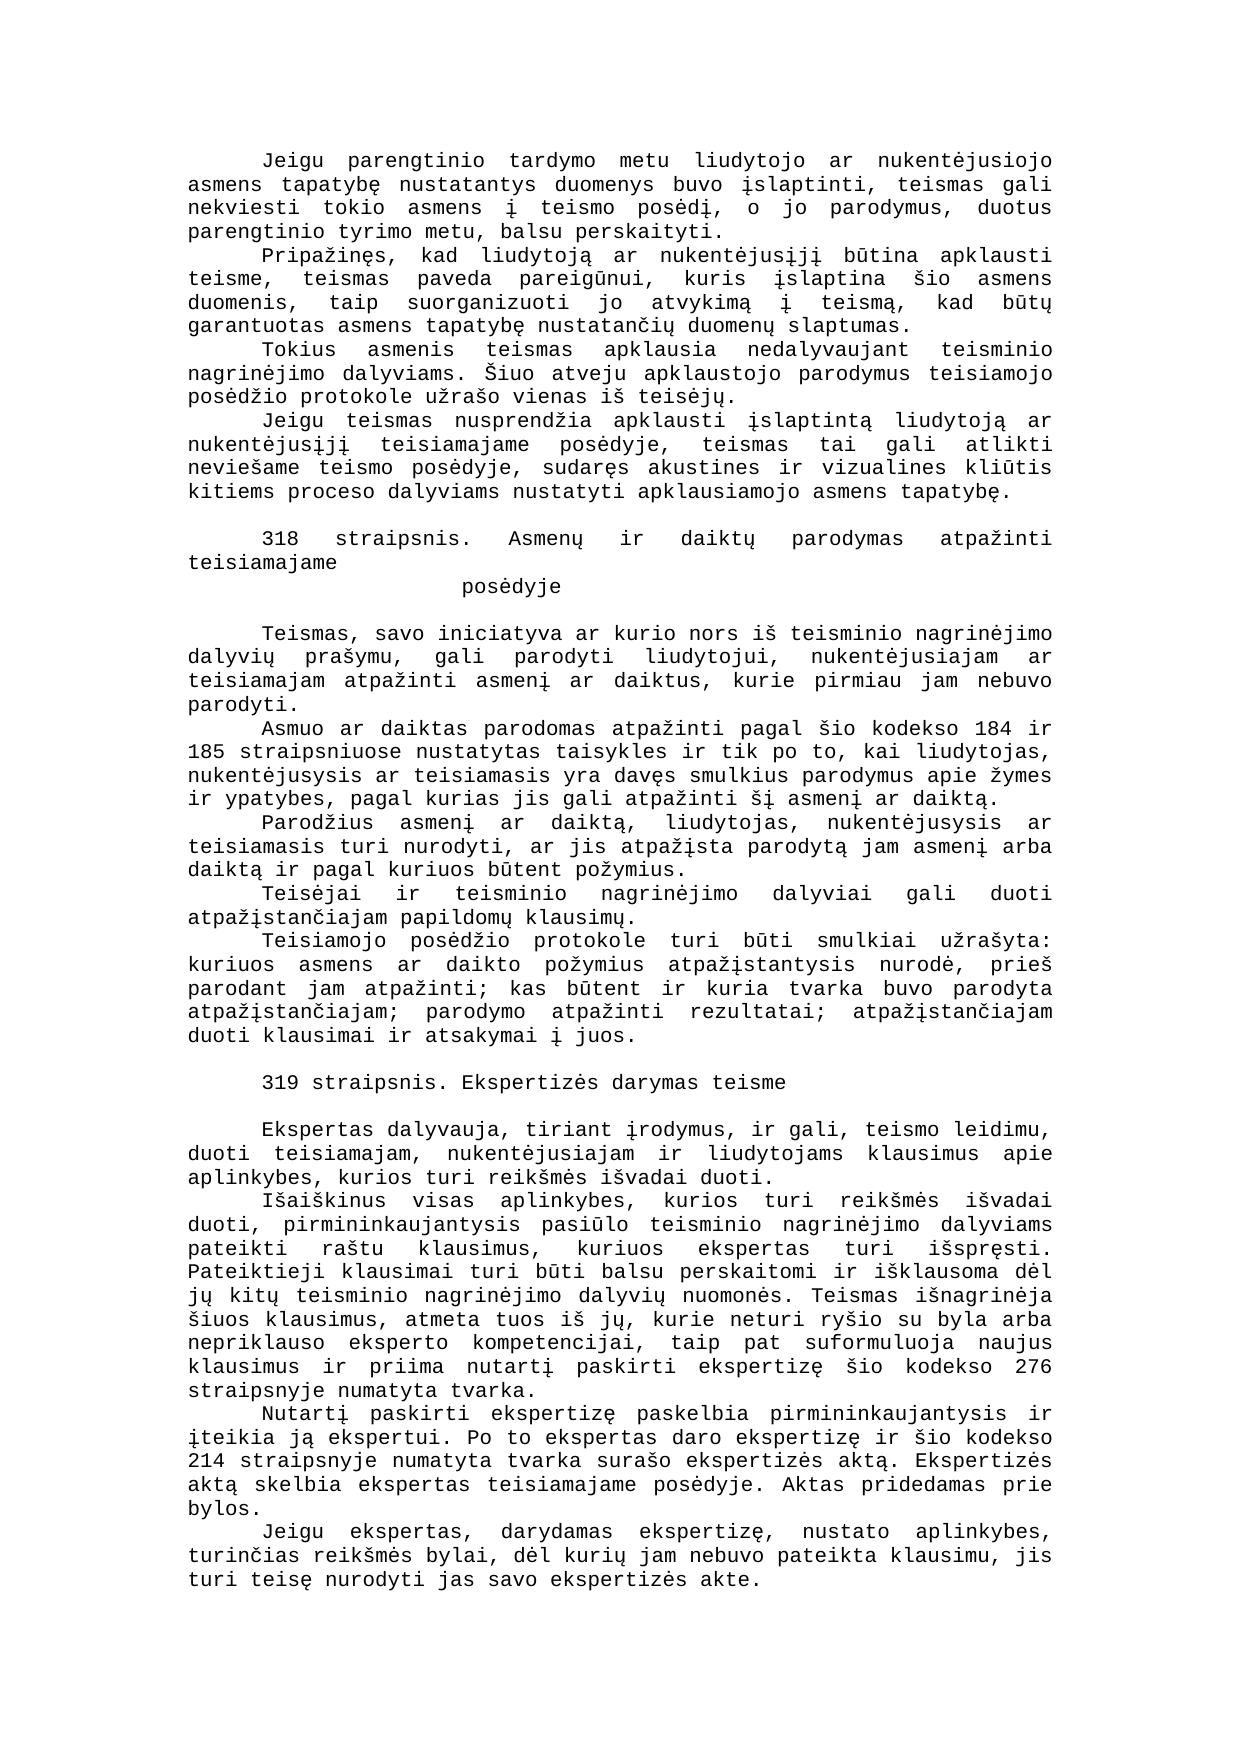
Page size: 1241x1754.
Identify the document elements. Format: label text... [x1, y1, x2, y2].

text Parodžius asmenį ar daiktą, liudytojas, nukentėjusysis ar teisiamasis turi nurodyti, ar jis atpažįsta parodytą jam asmenį arba daiktą ir pagal kuriuos būtent požymius. [187, 812, 1053, 883]
text Nutartį paskirti ekspertizę paskelbia pirmininkaujantysis ir įteikia ją ekspertui. Po to ekspertas daro ekspertizę ir šio kodekso 214 straipsnyje numatyta tvarka surašo ekspertizės aktą. Ekspertizės aktą skelbia ekspertas teisiamajame posėdyje. Aktas pridedamas prie bylos. [187, 1403, 1053, 1521]
text Tokius asmenis teismas apklausia nedalyvaujant teisminio nagrinėjimo dalyviams. Šiuo atveju apklaustojo parodymus teisiamojo posėdžio protokole užrašo vienas iš teisėjų. [187, 339, 1053, 410]
text Jeigu ekspertas, darydamas ekspertizę, nustato aplinkybes, turinčias reikšmės bylai, dėl kurių jam nebuvo pateikta klausimu, jis turi teisę nurodyti jas savo ekspertizės akte. [187, 1521, 1053, 1592]
text Išaiškinus visas aplinkybes, kurios turi reikšmės išvadai duoti, pirmininkaujantysis pasiūlo teisminio nagrinėjimo dalyviams pateikti raštu klausimus, kuriuos ekspertas turi išspręsti. Pateiktieji klausimai turi būti balsu perskaitomi ir išklausoma dėl jų kitų teisminio nagrinėjimo dalyvių nuomonės. Teismas išnagrinėja šiuos klausimus, atmeta tuos iš jų, kurie neturi ryšio su byla arba nepriklauso eksperto kompetencijai, taip pat suformuluoja naujus klausimus ir priima nutartį paskirti ekspertizę šio kodekso 276 straipsnyje numatyta tvarka. [187, 1190, 1053, 1403]
text 318 straipsnis. Asmenų ir daiktų parodymas atpažinti teisiamajame [187, 528, 1053, 576]
text posėdyje [187, 576, 1053, 599]
text Jeigu parengtinio tardymo metu liudytojo ar nukentėjusiojo asmens tapatybę nustatantys duomenys buvo įslaptinti, teismas gali nekviesti tokio asmens į teismo posėdį, o jo parodymus, duotus parengtinio tyrimo metu, balsu perskaityti. [187, 150, 1053, 244]
text Asmuo ar daiktas parodomas atpažinti pagal šio kodekso 184 ir 185 straipsniuose nustatytas taisykles ir tik po to, kai liudytojas, nukentėjusysis ar teisiamasis yra davęs smulkius parodymus apie žymes ir ypatybes, pagal kurias jis gali atpažinti šį asmenį ar daiktą. [187, 717, 1053, 812]
text Jeigu teismas nusprendžia apklausti įslaptintą liudytoją ar nukentėjusįjį teisiamajame posėdyje, teismas tai gali atlikti neviešame teismo posėdyje, sudaręs akustines ir vizualines kliūtis kitiems proceso dalyviams nustatyti apklausiamojo asmens tapatybę. [187, 410, 1053, 505]
text Pripažinęs, kad liudytoją ar nukentėjusįjį būtina apklausti teisme, teismas paveda pareigūnui, kuris įslaptina šio asmens duomenis, taip suorganizuoti jo atvykimą į teismą, kad būtų garantuotas asmens tapatybę nustatančių duomenų slaptumas. [187, 244, 1053, 339]
text Teisėjai ir teisminio nagrinėjimo dalyviai gali duoti atpažįstančiajam papildomų klausimų. [187, 883, 1053, 930]
text Teismas, savo iniciatyva ar kurio nors iš teisminio nagrinėjimo dalyvių prašymu, gali parodyti liudytojui, nukentėjusiajam ar teisiamajam atpažinti asmenį ar daiktus, kurie pirmiau jam nebuvo parodyti. [187, 623, 1053, 717]
text Teisiamojo posėdžio protokole turi būti smulkiai užrašyta: kuriuos asmens ar daikto požymius atpažįstantysis nurodė, prieš parodant jam atpažinti; kas būtent ir kuria tvarka buvo parodyta atpažįstančiajam; parodymo atpažinti rezultatai; atpažįstančiajam duoti klausimai ir atsakymai į juos. [187, 930, 1053, 1048]
text 319 straipsnis. Ekspertizės darymas teisme [187, 1072, 1053, 1096]
text Ekspertas dalyvauja, tiriant įrodymus, ir gali, teismo leidimu, duoti teisiamajam, nukentėjusiajam ir liudytojams klausimus apie aplinkybes, kurios turi reikšmės išvadai duoti. [187, 1119, 1053, 1190]
